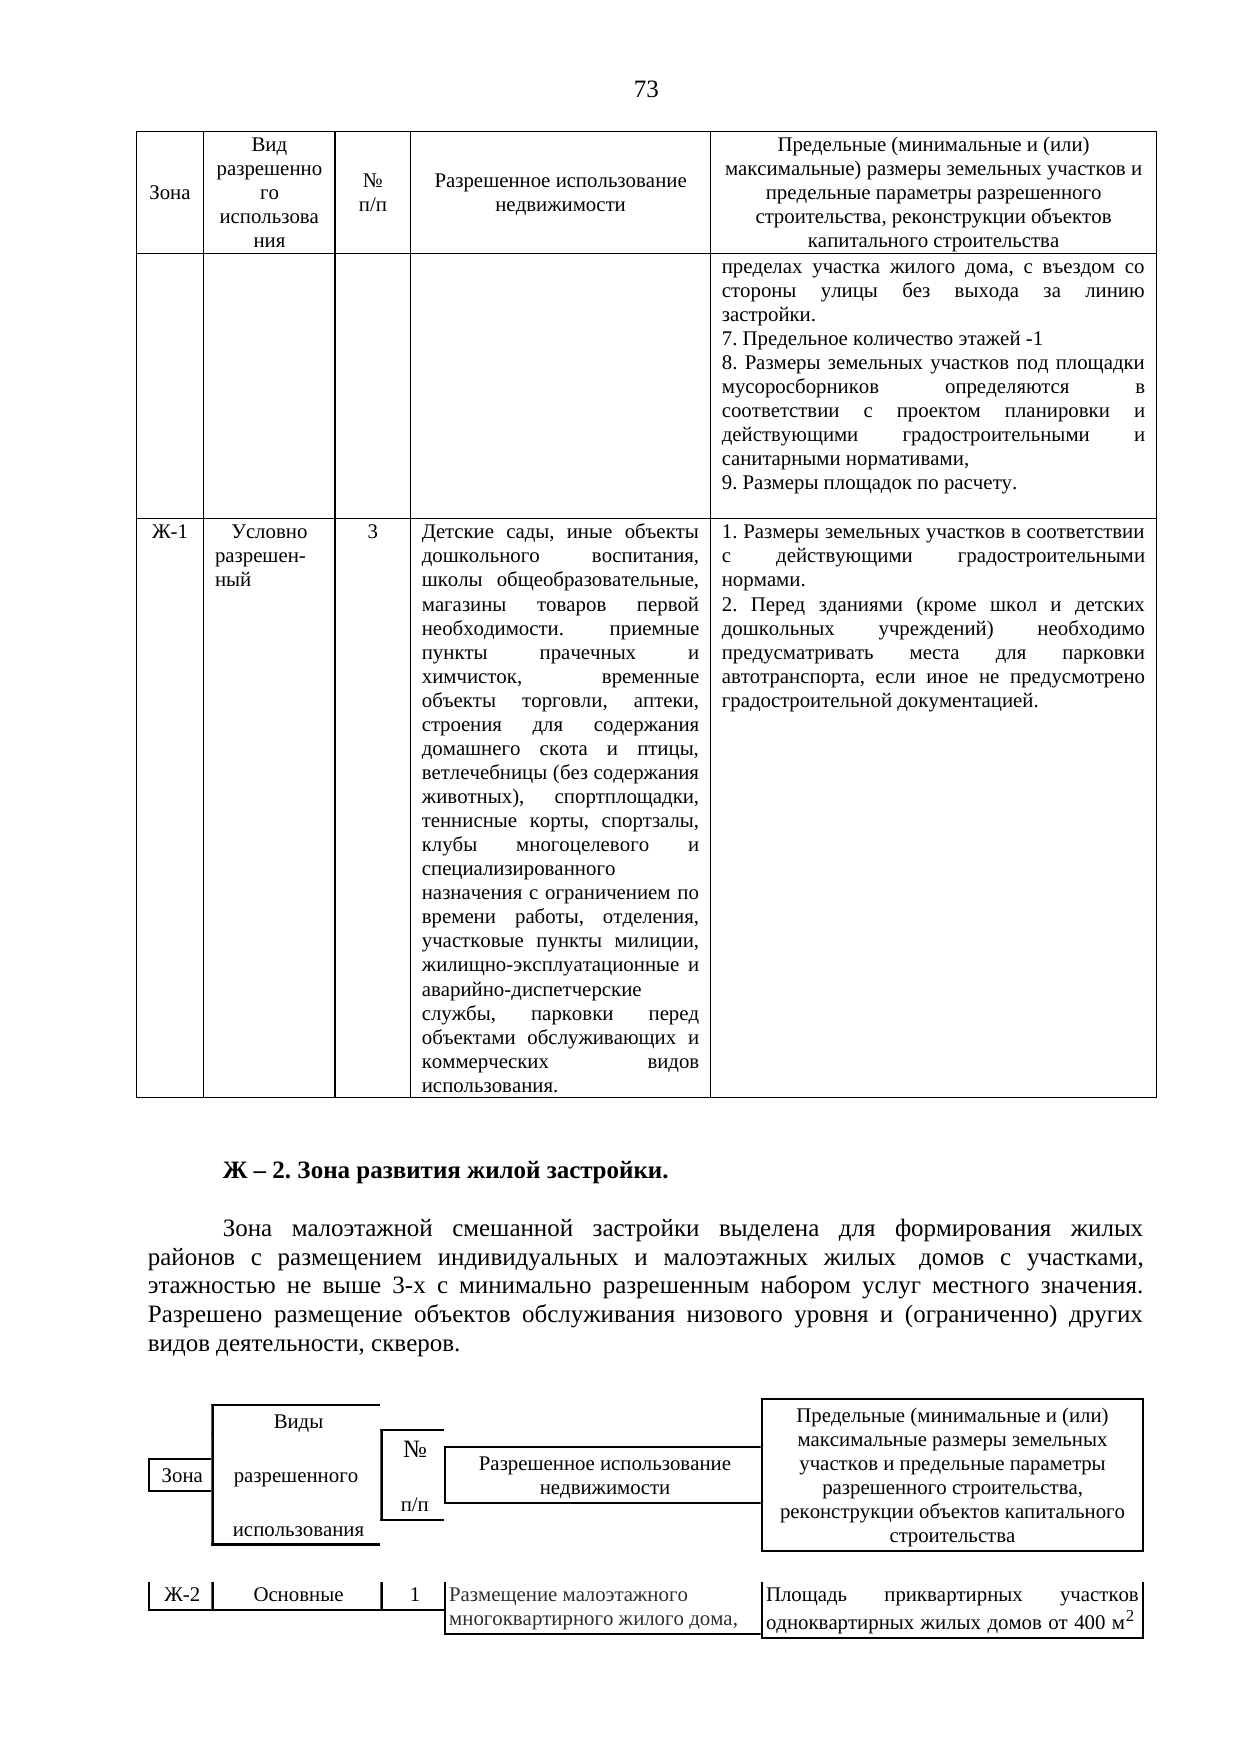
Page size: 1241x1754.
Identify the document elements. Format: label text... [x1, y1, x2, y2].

table_header Разрешенное использование недвижимости [446, 1448, 761, 1502]
table_header [380, 1398, 444, 1429]
table_cell [148, 1611, 211, 1640]
table_header Разрешенное использование недвижимости [411, 132, 710, 252]
table_header Предельные (минимальные и (или) максимальные размеры земельных участков и предельные параметры разрешенного строительства, реконструкции объектов капитального строительства [763, 1400, 1142, 1550]
table_cell [137, 254, 203, 518]
table_cell Площадь приквартирных участков одноквартирных жилых домов от 400 м2 [763, 1582, 1142, 1637]
table_cell пределах участка жилого дома, с въездом со стороны улицы без выхода за линию застройки. 7. Предельное количество этажей -1 8. Размеры земельных участков под площадки мусоросборников определяются в соответствии с проектом планировки и действующими градостроительными и санитарными нормативами, 9. Размеры площадок по расчету. [711, 254, 1156, 518]
table_header Предельные (минимальные и (или) максимальные) размеры земельных участков и предельные параметры разрешенного строительства, реконструкции объектов капитального строительства [711, 132, 1156, 252]
table_cell Ж-1 [137, 519, 203, 1097]
table_cell Основные [214, 1582, 380, 1609]
table_cell 3 [336, 519, 410, 1097]
table_header [761, 1552, 1144, 1582]
table_header Вид разрешенного использования [204, 132, 334, 252]
table_cell Детские сады, иные объекты дошкольного воспитания, школы общеобразовательные, магазины товаров первой необходимости. приемные пункты прачечных и химчисток, временные объекты торговли, аптеки, строения для содержания домашнего скота и птицы, ветлечебницы (без содержания животных), спортплощадки, теннисные корты, спортзалы, клубы многоцелевого и специализированного назначения с ограничением по времени работы, отделения, участковые пункты милиции, жилищно-эксплуатационные и аварийно-диспетчерские службы, парковки перед объектами обслуживающих и коммерческих видов использования. [411, 519, 710, 1097]
table_cell Условно разрешен-ный [204, 519, 334, 1097]
table_header [380, 1521, 444, 1582]
table_header [148, 1492, 211, 1582]
table_header № п/п [383, 1431, 444, 1519]
table_cell [204, 254, 334, 518]
table_cell [211, 1611, 380, 1640]
table_cell [411, 254, 710, 518]
table_header [148, 1398, 211, 1458]
table_header [444, 1504, 761, 1582]
table_header Зона [137, 132, 203, 252]
table_header № п/п [336, 132, 410, 252]
table_cell [380, 1611, 444, 1640]
text Зона малоэтажной смешанной застройки выделена для формирования жилых районов с размещением индивидуальных и малоэтажных жилых домов с участками, этажностью не выше 3-х с минимально разрешенным набором услуг местного значения. Разрешено размещение объектов обслуживания низового уровня и (ограниченно) других видов деятельности, скверов. [148, 1213, 1144, 1357]
table_header [211, 1546, 380, 1582]
table_cell Размещение малоэтажного многоквартирного жилого дома, [446, 1582, 761, 1633]
table_header Зона [150, 1460, 211, 1490]
table_header Виды разрешенного использования [214, 1406, 380, 1543]
table_cell 1 [383, 1582, 444, 1609]
table_header [444, 1398, 761, 1446]
table_header [211, 1398, 380, 1404]
table_cell [336, 254, 410, 518]
table_cell Ж-2 [150, 1582, 211, 1609]
table_cell 1. Размеры земельных участков в соответствии с действующими градостроительными нормами. 2. Перед зданиями (кроме школ и детских дошкольных учреждений) необходимо предусматривать места для парковки автотранспорта, если иное не предусмотрено градостроительной документацией. [711, 519, 1156, 1097]
text Ж – 2. Зона развития жилой застройки. [148, 1155, 1144, 1184]
